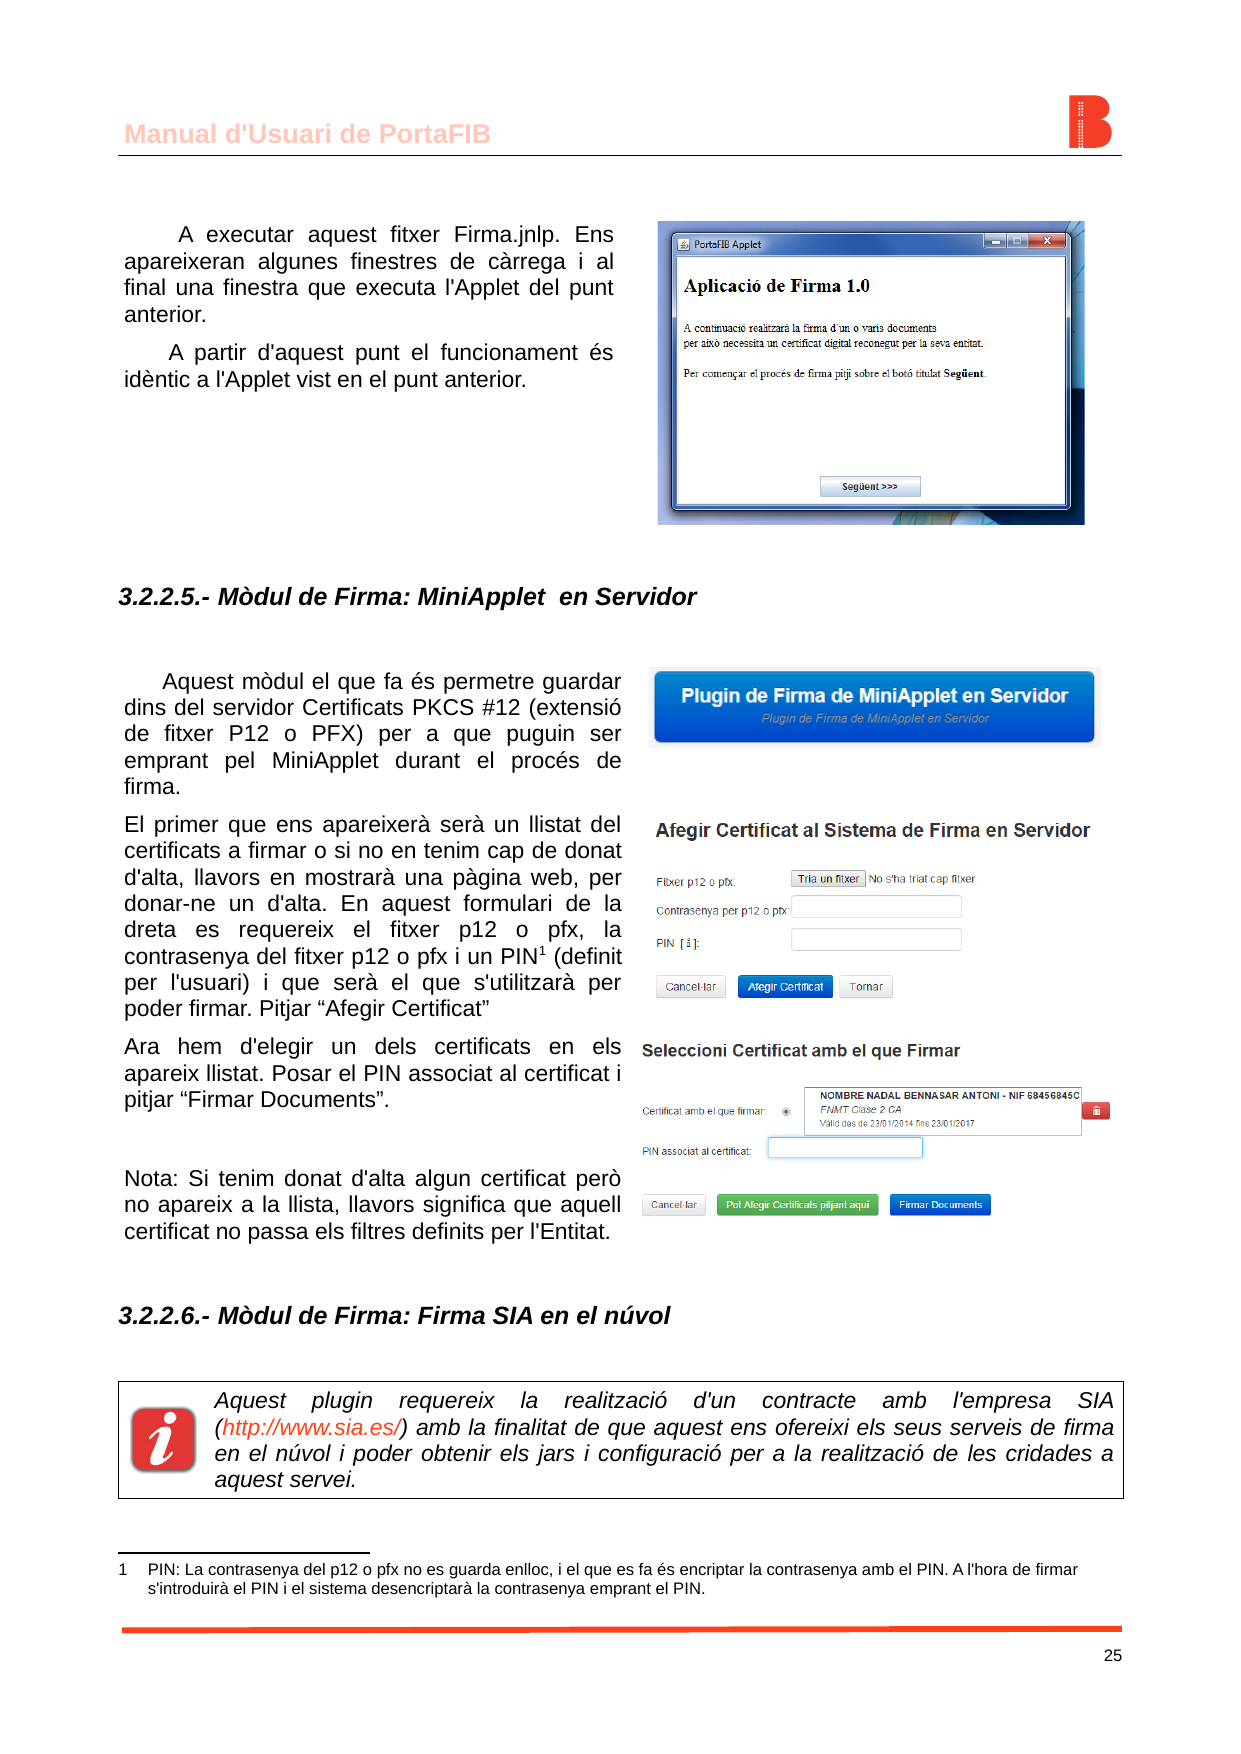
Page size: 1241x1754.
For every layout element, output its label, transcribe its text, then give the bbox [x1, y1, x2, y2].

table_cell El primer que ens apareixerà serà un llistat del certificats a firmar o si no en tenim cap de donat d'alta, llavors en mostrarà una pàgina web, per donar-ne un d'alta. En aquest formulari de la dreta es requereix el fitxer p12 o pfx, la contrasenya del fitxer p12 o pfx i un PIN (definit per l'usuari) i que serà el que s'utilitzarà per poder firmar. Pitjar “Afegir Certificat” [118, 805, 628, 1027]
picture [648, 667, 1102, 748]
picture [657, 221, 1085, 525]
picture [646, 811, 1104, 1022]
table_cell A executar aquest fitxer Firma.jnlp. Ens apareixeran algunes finestres de càrrega i al final una finestra que executa l'Applet del punt anterior. A partir d'aquest punt el funcionament és idèntic a l'Applet vist en el punt anterior. [118, 216, 620, 531]
table_cell [628, 1028, 1122, 1250]
table_header Aquest plugin requereix la realització d'un contracte amb l'empresa SIA (http://www.sia.es/) amb la finalitat de que aquest ens ofereixi els seus serveis de firma en el núvol i poder obtenir els jars i configuració per a la realització de les cridades a aquest servei. [209, 1382, 1123, 1498]
table_cell [628, 805, 1122, 1027]
table_header [628, 662, 1122, 805]
subtitle Mòdul de Firma: MiniApplet en Servidor [118, 582, 1122, 611]
picture [129, 1406, 198, 1474]
picture [1063, 94, 1117, 150]
subtitle Mòdul de Firma: Firma SIA en el núvol [118, 1301, 1122, 1330]
table_cell [620, 216, 1122, 531]
picture [633, 1033, 1117, 1227]
table_cell Ara hem d'elegir un dels certificats en els apareix llistat. Posar el PIN associat al certificat i pitjar “Firmar Documents”. Nota: Si tenim donat d'alta algun certificat però no apareix a la llista, llavors significa que aquell certificat no passa els filtres definits per l'Entitat. [118, 1028, 628, 1250]
table_header [119, 1382, 209, 1498]
table_header Aquest mòdul el que fa és permetre guardar dins del servidor Certificats PKCS #12 (extensió de fitxer P12 o PFX) per a que puguin ser emprant pel MiniApplet durant el procés de firma. [118, 662, 628, 805]
